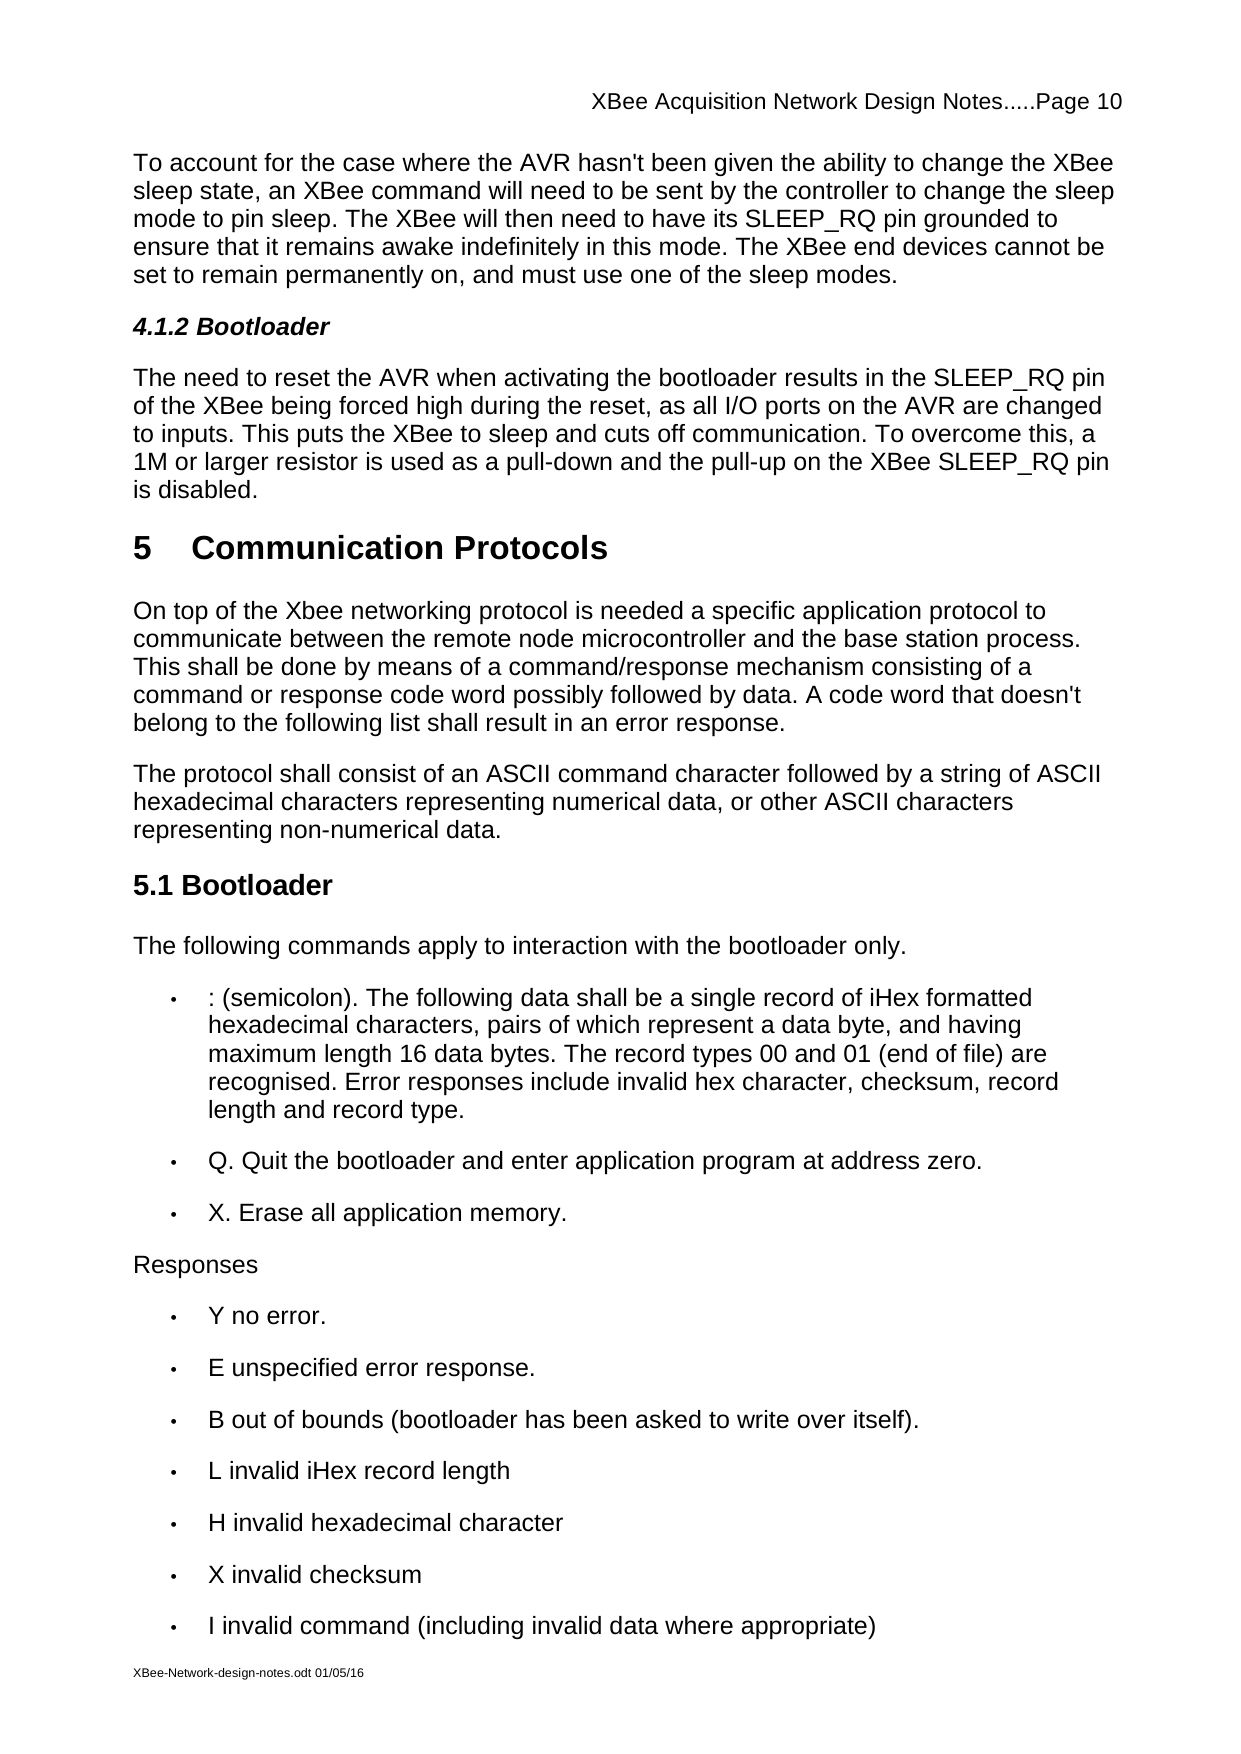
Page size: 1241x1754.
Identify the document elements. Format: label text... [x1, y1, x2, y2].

list B out of bounds (bootloader has been asked to write over itself). [170, 1406, 1123, 1433]
list Q. Quit the bootloader and enter application program at address zero. [170, 1147, 1123, 1175]
list H invalid hexadecimal character [170, 1509, 1123, 1537]
subtitle Communication Protocols [133, 529, 1123, 566]
list L invalid iHex record length [170, 1457, 1123, 1485]
list : (semicolon). The following data shall be a single record of iHex formatted hexadecimal characters, pairs of which represent a data byte, and having maximum length 16 data bytes. The record types 00 and 01 (end of file) are recognised. Error responses include invalid hex character, checksum, record length and record type. [170, 983, 1123, 1123]
text The protocol shall consist of an ASCII command character followed by a string of ASCII hexadecimal characters representing numerical data, or other ASCII characters representing non-numerical data. [133, 760, 1123, 844]
subtitle Bootloader [133, 312, 1123, 340]
text The following commands apply to interaction with the bootloader only. [133, 932, 1123, 960]
list X invalid checksum [170, 1561, 1123, 1588]
text To account for the case where the AVR hasn't been given the ability to change the XBee sleep state, an XBee command will need to be sent by the controller to change the sleep mode to pin sleep. The XBee will then need to have its SLEEP_RQ pin grounded to ensure that it remains awake indefinitely in this mode. The XBee end devices cannot be set to remain permanently on, and must use one of the sleep modes. [133, 149, 1123, 289]
text The need to reset the AVR when activating the bootloader results in the SLEEP_RQ pin of the XBee being forced high during the reset, as all I/O ports on the AVR are changed to inputs. This puts the XBee to sleep and cuts off communication. To overcome this, a 1M or larger resistor is used as a pull-down and the pull-up on the XBee SLEEP_RQ pin is disabled. [133, 364, 1123, 504]
list Y no error. [170, 1302, 1123, 1330]
list I invalid command (including invalid data where appropriate) [170, 1612, 1123, 1640]
text On top of the Xbee networking protocol is needed a specific application protocol to communicate between the remote node microcontroller and the base station process. This shall be done by means of a command/response mechanism consisting of a command or response code word possibly followed by data. A code word that doesn't belong to the following list shall result in an error response. [133, 597, 1123, 737]
subtitle Bootloader [133, 869, 1123, 902]
list X. Erase all application memory. [170, 1199, 1123, 1227]
list E unspecified error response. [170, 1354, 1123, 1382]
text Responses [133, 1251, 1123, 1278]
